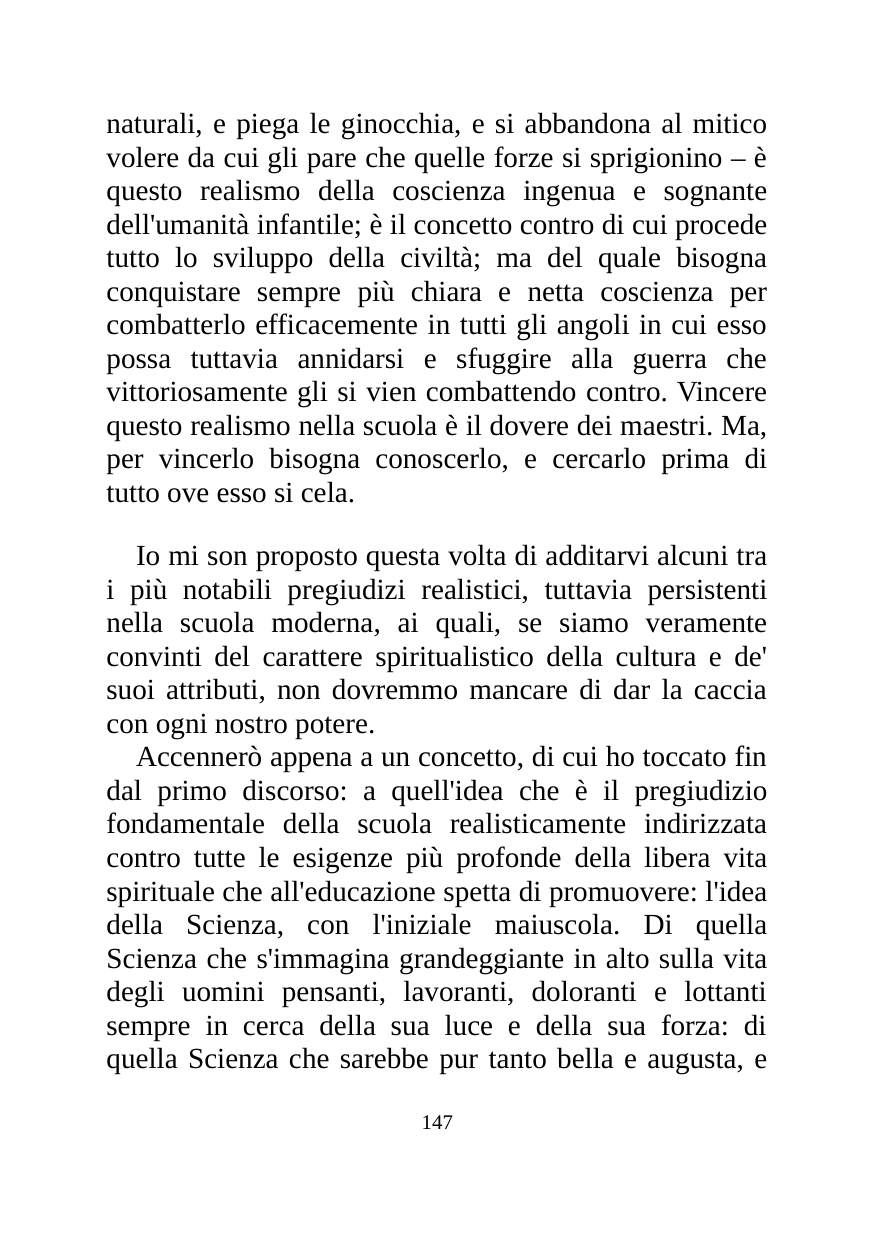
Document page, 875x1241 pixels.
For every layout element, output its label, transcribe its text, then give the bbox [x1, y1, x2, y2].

text Io mi son proposto questa volta di additarvi alcuni tra i più notabili pregiudizi realistici, tuttavia persistenti nella scuola moderna, ai quali, se siamo veramente convinti del carattere spiritualistico della cultura e de' suoi attributi, non dovremmo mancare di dar la caccia con ogni nostro potere. [106, 538, 768, 739]
text naturali, e piega le ginocchia, e si abbandona al mitico volere da cui gli pare che quelle forze si sprigionino – è questo realismo della coscienza ingenua e sognante dell'umanità infantile; è il concetto contro di cui procede tutto lo sviluppo della civiltà; ma del quale bisogna conquistare sempre più chiara e netta coscienza per combatterlo efficacemente in tutti gli angoli in cui esso possa tuttavia annidarsi e sfuggire alla guerra che vittoriosamente gli si vien combattendo contro. Vincere questo realismo nella scuola è il dovere dei maestri. Ma, per vincerlo bisogna conoscerlo, e cercarlo prima di tutto ove esso si cela. [106, 106, 768, 509]
text Accennerò appena a un concetto, di cui ho toccato fin dal primo discorso: a quell'idea che è il pregiudizio fondamentale della scuola realisticamente indirizzata contro tutte le esigenze più profonde della libera vita spirituale che all'educazione spetta di promuovere: l'idea della Scienza, con l'iniziale maiuscola. Di quella Scienza che s'immagina grandeggiante in alto sulla vita degli uomini pensanti, lavoranti, doloranti e lottanti sempre in cerca della sua luce e della sua forza: di quella Scienza che sarebbe pur tanto bella e augusta, e [106, 739, 768, 1075]
